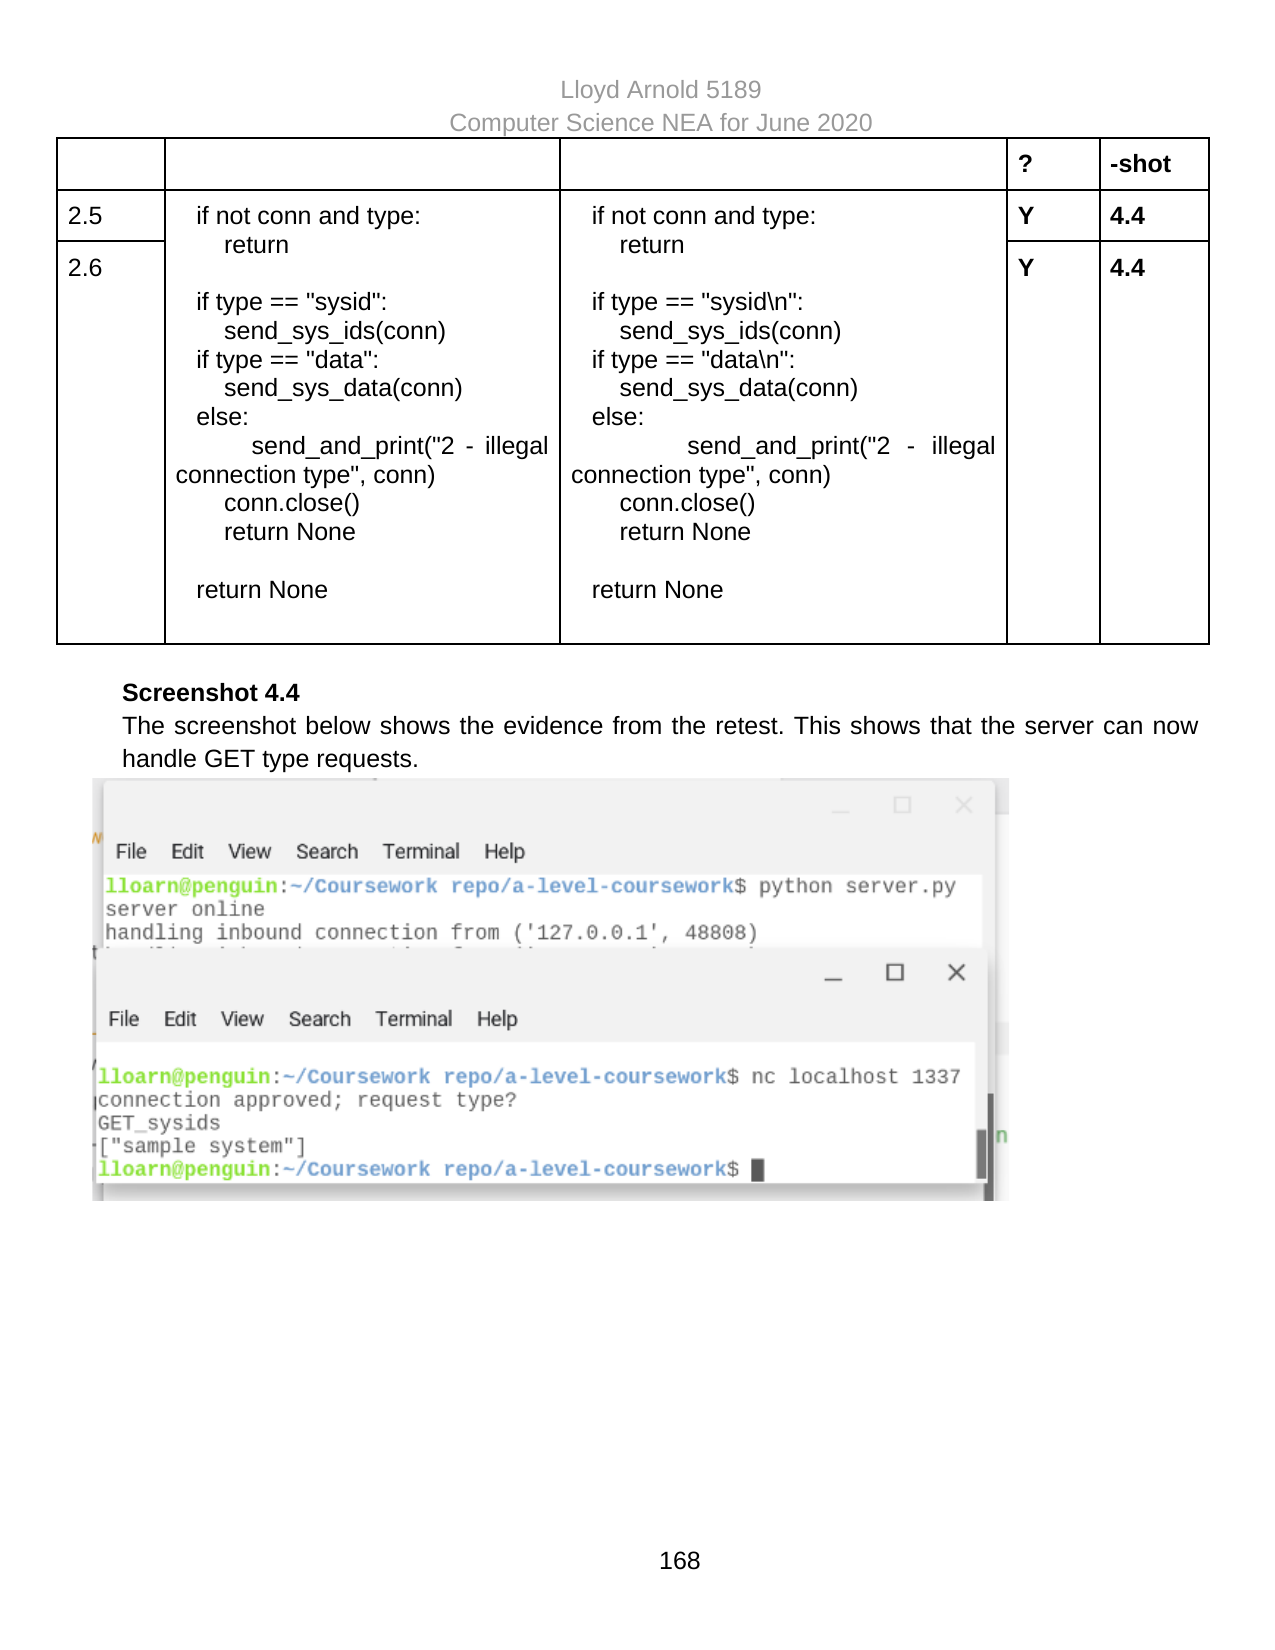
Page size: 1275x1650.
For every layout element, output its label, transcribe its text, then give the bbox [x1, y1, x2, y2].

table_cell Y [1008, 242, 1099, 643]
table_cell 2.6 [58, 242, 164, 643]
table_header [58, 139, 164, 188]
text The screenshot below shows the evidence from the retest. This shows that the server can now handle GET type requests. [122, 711, 1200, 772]
picture [92, 778, 1010, 1201]
table_cell 4.4 [1101, 242, 1208, 643]
table_cell if not conn and type: return if type == "sysid\n": send_sys_ids(conn) if type == "data\n": send_sys_data(conn) else: send_and_print("2 - illegal connection type", conn) conn.close() return None return None [561, 191, 1006, 643]
table_cell 2.5 [58, 191, 164, 240]
table_cell Y [1008, 191, 1099, 240]
table_header [166, 139, 559, 188]
text Screenshot 4.4 [122, 678, 1200, 706]
table_cell if not conn and type: return if type == "sysid": send_sys_ids(conn) if type == "data": send_sys_data(conn) else: send_and_print("2 - illegal connection type", conn) conn.close() return None return None [166, 191, 559, 643]
table_header shot [1101, 139, 1208, 188]
table_header ? [1008, 139, 1099, 188]
table_header [561, 139, 1006, 188]
table_cell 4.4 [1101, 191, 1208, 240]
